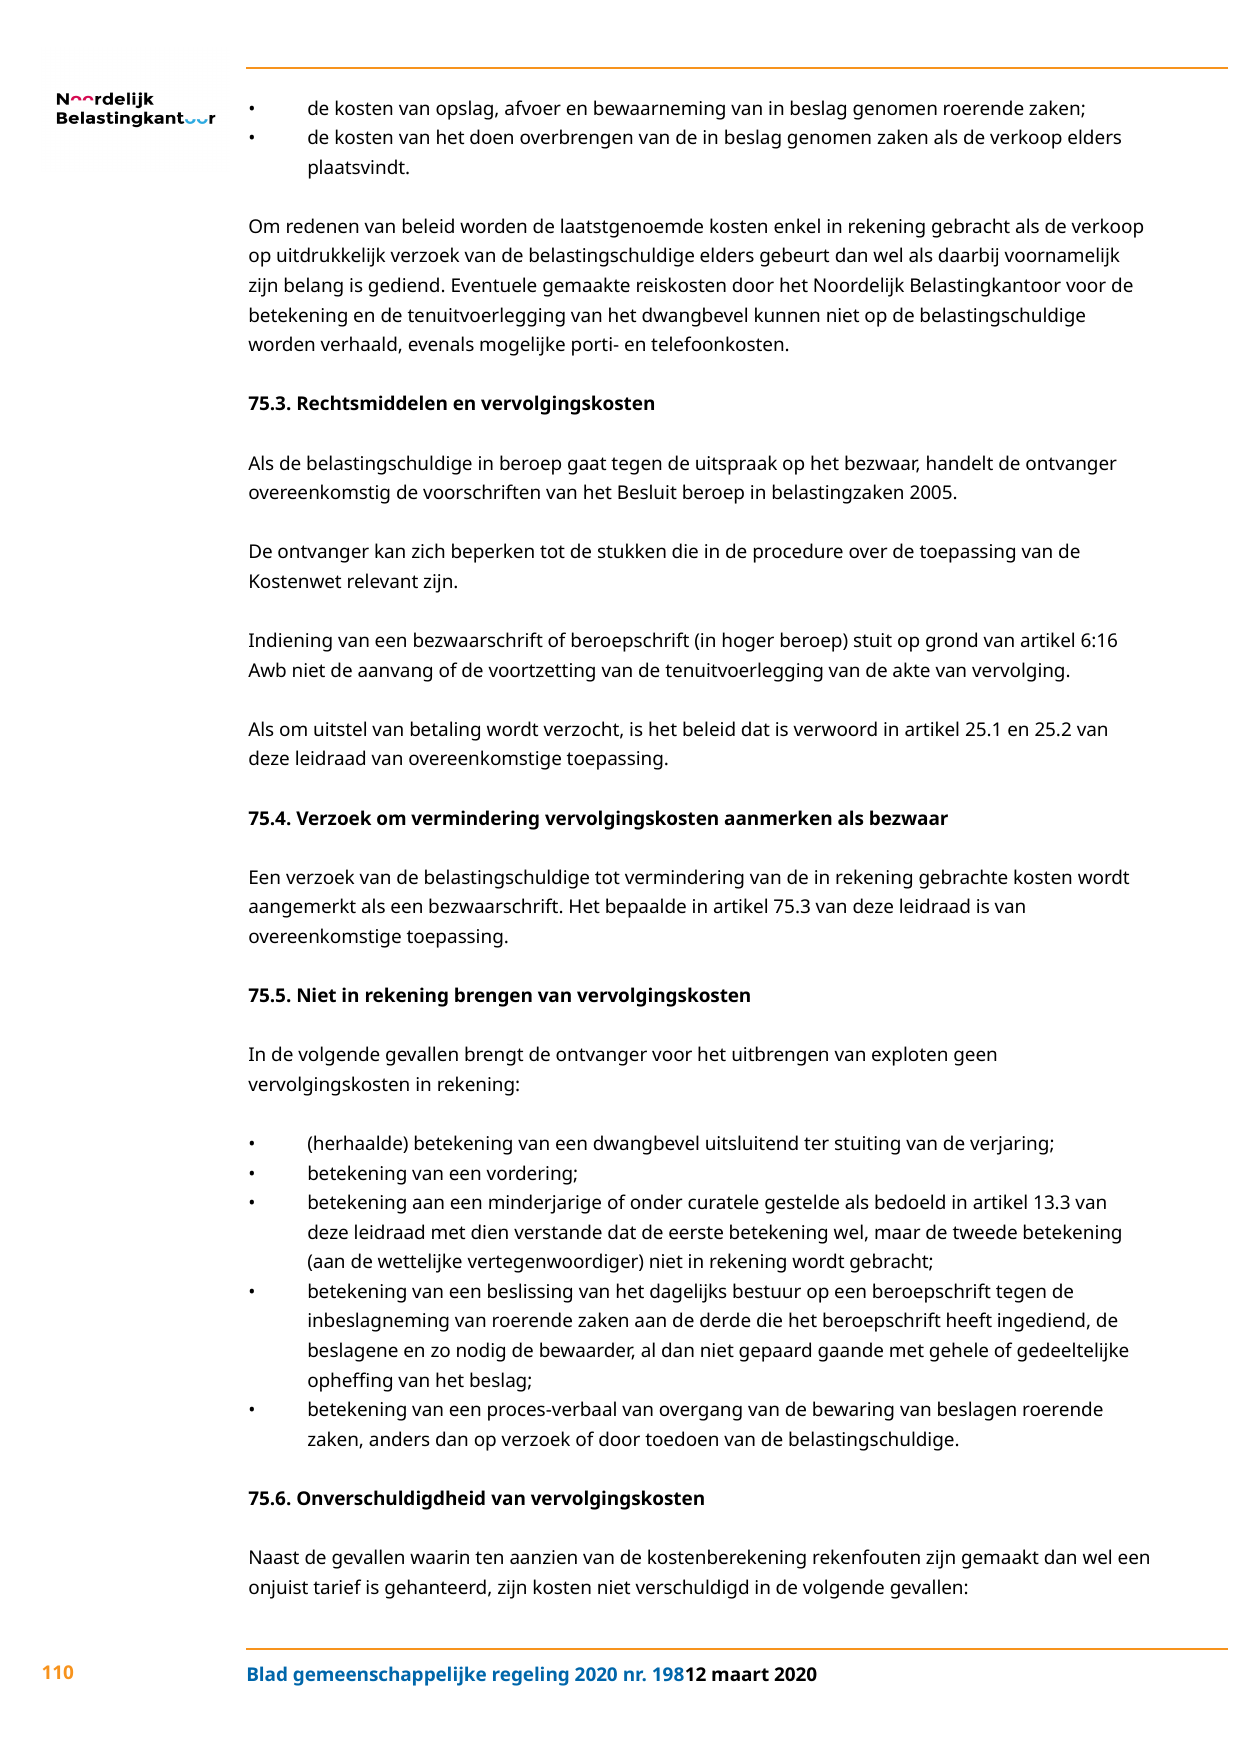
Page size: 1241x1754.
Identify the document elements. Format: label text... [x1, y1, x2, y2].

list (herhaalde) betekening van een dwangbevel uitsluitend ter stuiting van de verjaring; [248, 1130, 1152, 1156]
text 75.3. Rechtsmiddelen en vervolgingskosten [248, 391, 1152, 416]
list betekening van een proces-verbaal van overgang van de bewaring van beslagen roerende zaken, anders dan op verzoek of door toedoen van de belastingschuldige. [248, 1396, 1152, 1452]
text 75.6. Onverschuldigdheid van vervolgingskosten [248, 1485, 1152, 1511]
text Naast de gevallen waarin ten aanzien van de kostenberekening rekenfouten zijn gemaakt dan wel een onjuist tarief is gehanteerd, zijn kosten niet verschuldigd in de volgende gevallen: [248, 1544, 1152, 1600]
text Als om uitstel van betaling wordt verzocht, is het beleid dat is verwoord in artikel 25.1 en 25.2 van deze leidraad van overeenkomstige toepassing. [248, 716, 1152, 771]
list betekening van een beslissing van het dagelijks bestuur op een beroepschrift tegen de inbeslagneming van roerende zaken aan de derde die het beroepschrift heeft ingediend, de beslagene en zo nodig de bewaarder, al dan niet gepaard gaande met gehele of gedeeltelijke opheffing van het beslag; [248, 1278, 1152, 1393]
text Indiening van een bezwaarschrift of beroepschrift (in hoger beroep) stuit op grond van artikel 6:16 Awb niet de aanvang of de voortzetting van de tenuitvoerlegging van de akte van vervolging. [248, 627, 1152, 683]
list betekening van een vordering; [248, 1160, 1152, 1186]
picture [41, 47, 231, 172]
text Een verzoek van de belastingschuldige tot vermindering van de in rekening gebrachte kosten wordt aangemerkt als een bezwaarschrift. Het bepaalde in artikel 75.3 van deze leidraad is van overeenkomstige toepassing. [248, 864, 1152, 949]
text Als de belastingschuldige in beroep gaat tegen de uitspraak op het bezwaar, handelt de ontvanger overeenkomstig de voorschriften van het Besluit beroep in belastingzaken 2005. [248, 450, 1152, 505]
text Om redenen van beleid worden de laatstgenoemde kosten enkel in rekening gebracht als de verkoop op uitdrukkelijk verzoek van de belastingschuldige elders gebeurt dan wel als daarbij voornamelijk zijn belang is gediend. Eventuele gemaakte reiskosten door het Noordelijk Belastingkantoor voor de betekening en de tenuitvoerlegging van het dwangbevel kunnen niet op de belastingschuldige worden verhaald, evenals mogelijke porti- en telefoonkosten. [248, 213, 1152, 357]
text In de volgende gevallen brengt de ontvanger voor het uitbrengen van exploten geen vervolgingskosten in rekening: [248, 1041, 1152, 1097]
text 75.4. Verzoek om vermindering vervolgingskosten aanmerken als bezwaar [248, 805, 1152, 831]
text De ontvanger kan zich beperken tot de stukken die in de procedure over de toepassing van de Kostenwet relevant zijn. [248, 538, 1152, 594]
list de kosten van opslag, afvoer en bewaarneming van in beslag genomen roerende zaken; [248, 95, 1152, 121]
text 75.5. Niet in rekening brengen van vervolgingskosten [248, 982, 1152, 1008]
list de kosten van het doen overbrengen van de in beslag genomen zaken als de verkoop elders plaatsvindt. [248, 124, 1152, 180]
list betekening aan een minderjarige of onder curatele gestelde als bedoeld in artikel 13.3 van deze leidraad met dien verstande dat de eerste betekening wel, maar de tweede betekening (aan de wettelijke vertegenwoordiger) niet in rekening wordt gebracht; [248, 1189, 1152, 1274]
